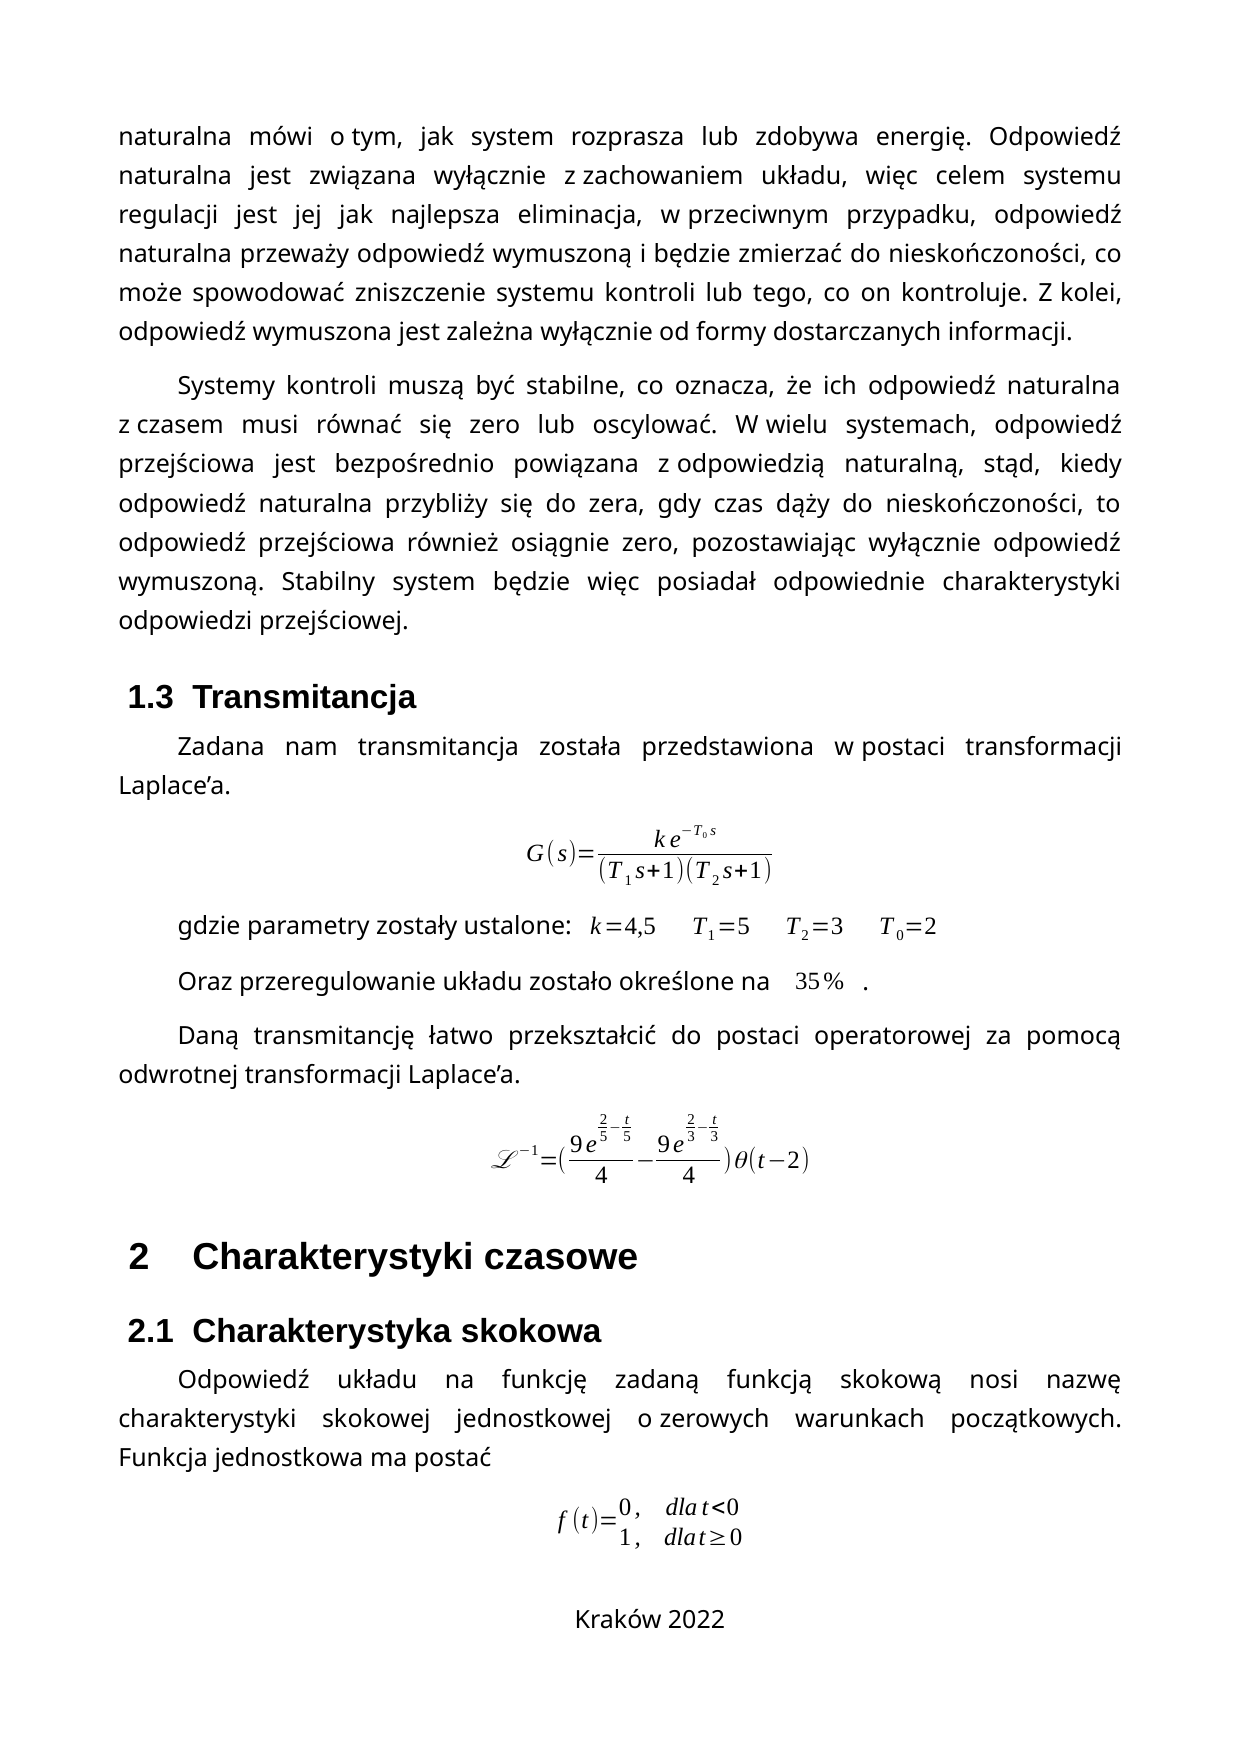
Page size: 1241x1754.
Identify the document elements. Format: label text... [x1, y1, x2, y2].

text naturalna mówi o tym, jak system rozprasza lub zdobywa energię. Odpowiedź naturalna jest związana wyłącznie z zachowaniem układu, więc celem systemu regulacji jest jej jak najlepsza eliminacja, w przeciwnym przypadku, odpowiedź naturalna przeważy odpowiedź wymuszoną i będzie zmierzać do nieskończoności, co może spowodować zniszczenie systemu kontroli lub tego, co on kontroluje. Z kolei, odpowiedź wymuszona jest zależna wyłącznie od formy dostarczanych informacji. [118, 118, 1122, 348]
text Daną transmitancję łatwo przekształcić do postaci operatorowej za pomocą odwrotnej transformacji Laplace’a. [118, 1017, 1122, 1091]
subtitle Charakterystyki czasowe [118, 1234, 1122, 1277]
text Systemy kontroli muszą być stabilne, co oznacza, że ich odpowiedź naturalna z czasem musi równać się zero lub oscylować. W wielu systemach, odpowiedź przejściowa jest bezpośrednio powiązana z odpowiedzią naturalną, stąd, kiedy odpowiedź naturalna przybliży się do zera, gdy czas dąży do nieskończoności, to odpowiedź przejściowa również osiągnie zero, pozostawiając wyłącznie odpowiedź wymuszoną. Stabilny system będzie więc posiadał odpowiednie charakterystyki odpowiedzi przejściowej. [118, 368, 1122, 637]
subtitle Transmitancja [118, 677, 1122, 716]
text Zadana nam transmitancja została przedstawiona w postaci transformacji Laplace’a. [118, 728, 1122, 801]
subtitle Charakterystyka skokowa [118, 1311, 1122, 1349]
text gdzie parametry zostały ustalone: [118, 908, 1122, 944]
text Oraz przeregulowanie układu zostało określone na . [118, 963, 1122, 998]
text Odpowiedź układu na funkcję zadaną funkcją skokową nosi nazwę charakterystyki skokowej jednostkowej o zerowych warunkach początkowych. Funkcja jednostkowa ma postać [118, 1362, 1122, 1474]
